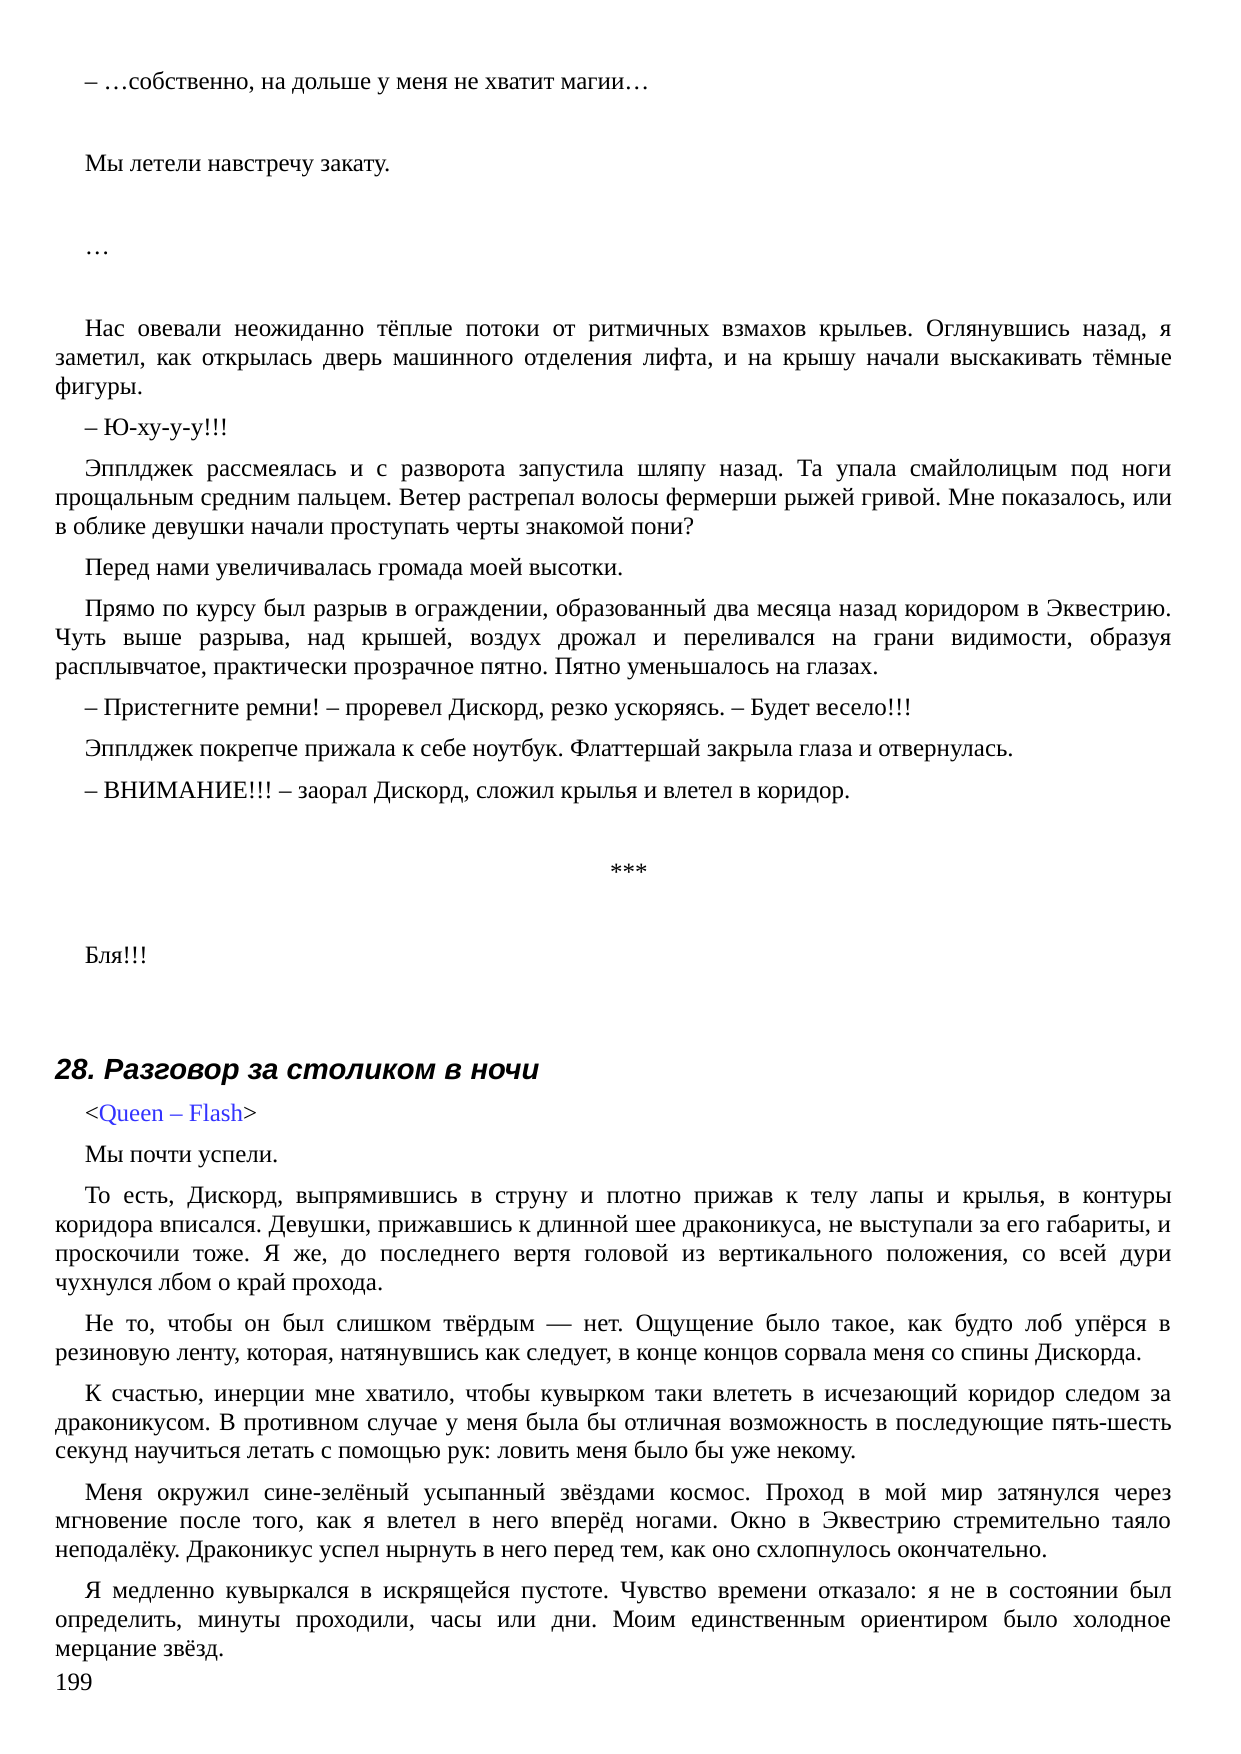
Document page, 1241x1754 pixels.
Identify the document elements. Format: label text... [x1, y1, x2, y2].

text Не то, чтобы он был слишком твёрдым — нет. Ощущение было такое, как будто лоб упёрся в резиновую ленту, которая, натянувшись как следует, в конце концов сорвала меня со спины Дискорда. [55, 1308, 1173, 1366]
text Бля!!! [55, 940, 1173, 968]
text Мы летели навстречу закату. [55, 148, 1173, 177]
text – Ю-ху-у-у!!! [55, 412, 1173, 441]
text Нас овевали неожиданно тёплые потоки от ритмичных взмахов крыльев. Оглянувшись назад, я заметил, как открылась дверь машинного отделения лифта, и на крышу начали выскакивать тёмные фигуры. [55, 313, 1173, 400]
text Мы почти успели. [55, 1139, 1173, 1168]
text Эпплджек рассмеялась и с разворота запустила шляпу назад. Та упала смайлолицым под ноги прощальным средним пальцем. Ветер растрепал волосы фермерши рыжей гривой. Мне показалось, или в облике девушки начали проступать черты знакомой пони? [55, 453, 1173, 540]
text … [55, 231, 1173, 260]
text Эпплджек покрепче прижала к себе ноутбук. Флаттершай закрыла глаза и отвернулась. [55, 733, 1173, 762]
text – ВНИМАНИЕ!!! – заорал Дискорд, сложил крылья и влетел в коридор. [55, 775, 1173, 803]
text То есть, Дискорд, выпрямившись в струну и плотно прижав к телу лапы и крылья, в контуры коридора вписался. Девушки, прижавшись к длинной шее драконикуса, не выступали за его габариты, и проскочили тоже. Я же, до последнего вертя головой из вертикального положения, со всей дури чухнулся лбом о край прохода. [55, 1181, 1173, 1296]
text – …собственно, на дольше у меня не хватит магии… [55, 66, 1173, 95]
text *** [55, 857, 1173, 886]
text <Queen – Flash> [55, 1098, 1173, 1127]
text Прямо по курсу был разрыв в ограждении, образованный два месяца назад коридором в Эквестрию. Чуть выше разрыва, над крышей, воздух дрожал и переливался на грани видимости, образуя расплывчатое, практически прозрачное пятно. Пятно уменьшалось на глазах. [55, 593, 1173, 680]
text Я медленно кувыркался в искрящейся пустоте. Чувство времени отказало: я не в состоянии был определить, минуты проходили, часы или дни. Моим единственным ориентиром было холодное мерцание звёзд. [55, 1576, 1173, 1662]
text К счастью, инерции мне хватило, чтобы кувырком таки влететь в исчезающий коридор следом за драконикусом. В противном случае у меня была бы отличная возможность в последующие пять-шесть секунд научиться летать с помощью рук: ловить меня было бы уже некому. [55, 1378, 1173, 1464]
text – Пристегните ремни! – проревел Дискорд, резко ускоряясь. – Будет весело!!! [55, 692, 1173, 721]
text Меня окружил сине-зелёный усыпанный звёздами космос. Проход в мой мир затянулся через мгновение после того, как я влетел в него вперёд ногами. Окно в Эквестрию стремительно таяло неподалёку. Драконикус успел нырнуть в него перед тем, как оно схлопнулось окончательно. [55, 1477, 1173, 1563]
text Перед нами увеличивалась громада моей высотки. [55, 552, 1173, 581]
subtitle 28. Разговор за столиком в ночи [55, 1052, 1173, 1086]
